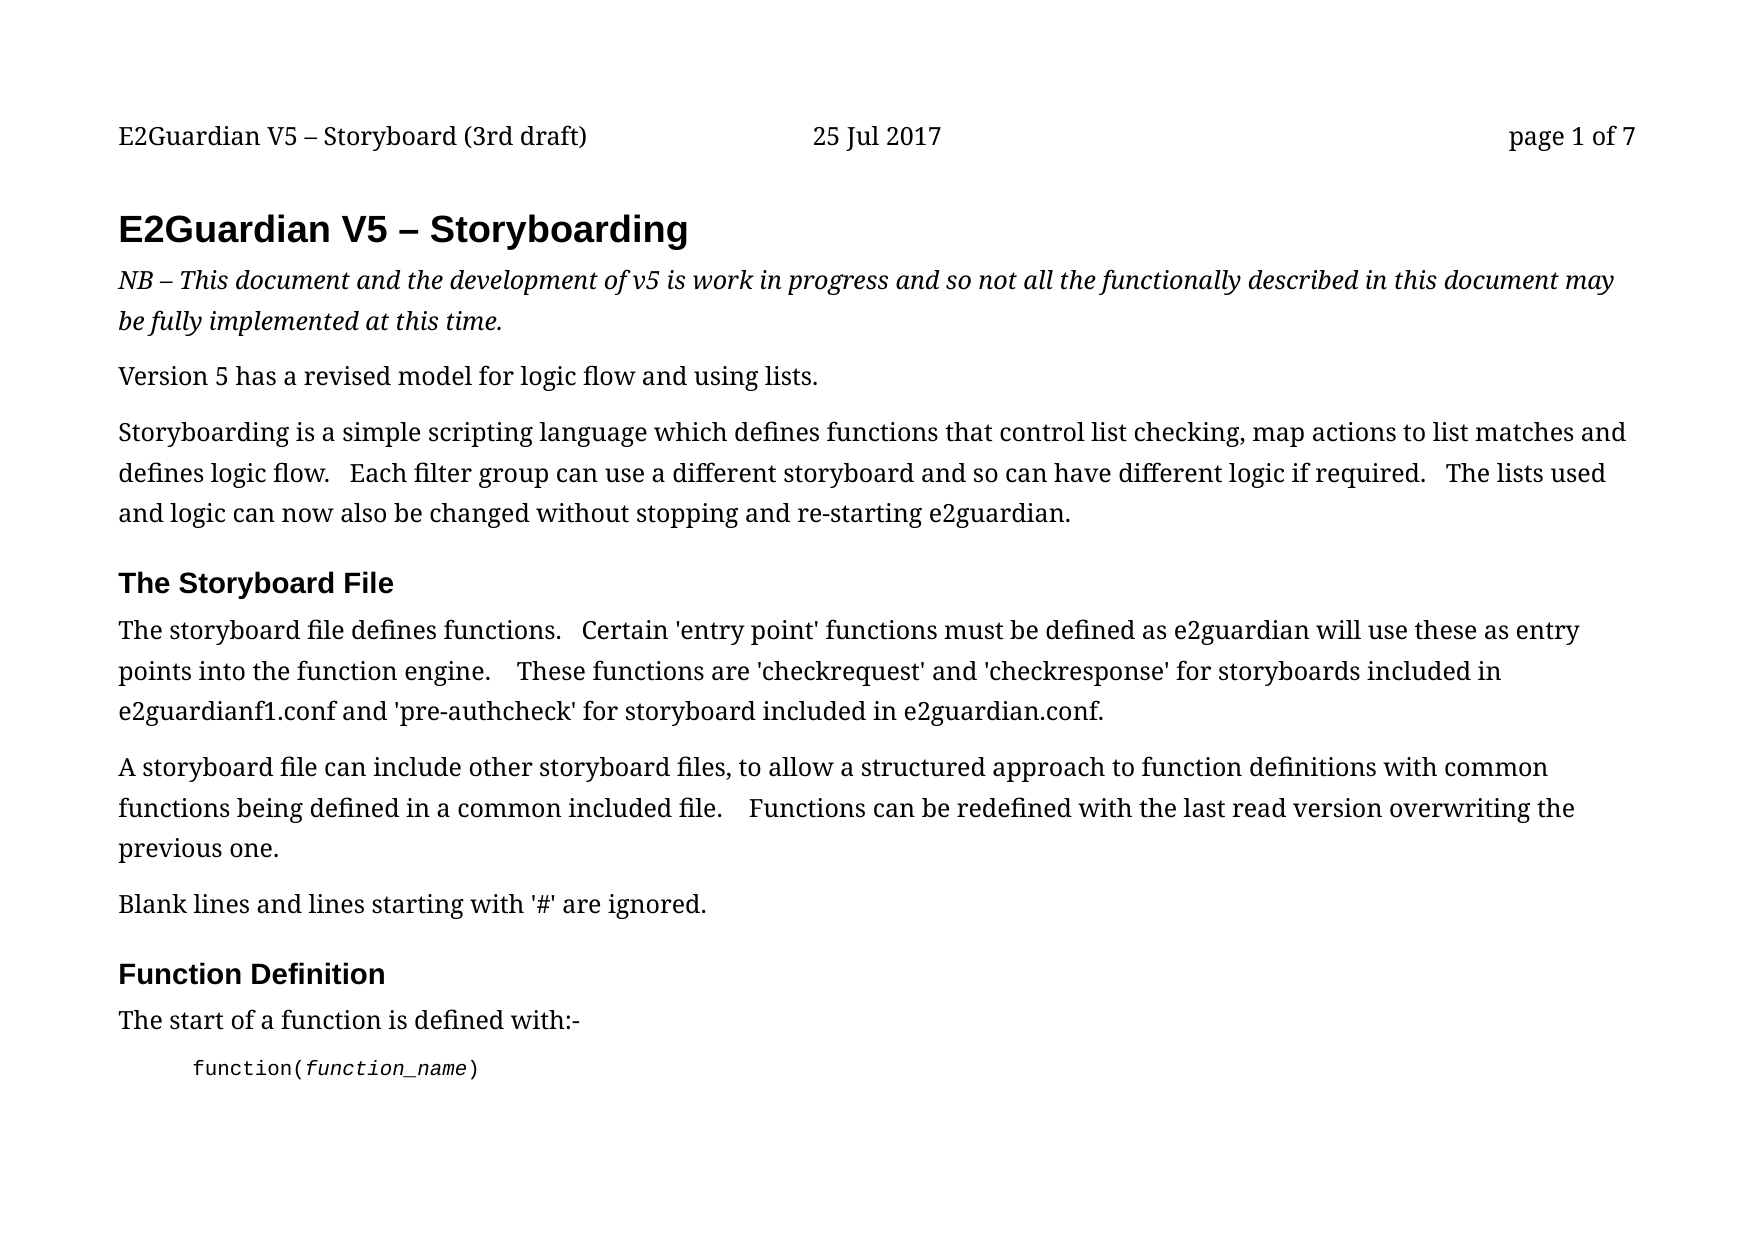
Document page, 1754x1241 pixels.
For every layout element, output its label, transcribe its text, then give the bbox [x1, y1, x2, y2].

text Version 5 has a revised model for logic flow and using lists. [118, 359, 1636, 393]
text Blank lines and lines starting with '#' are ignored. [118, 887, 1636, 921]
subtitle Function Definition [118, 957, 1636, 990]
text NB – This document and the development of v5 is work in progress and so not all the functionally described in this document may be fully implemented at this time. [118, 263, 1636, 338]
text function(function_name) [192, 1058, 1636, 1082]
subtitle The Storyboard File [118, 566, 1636, 600]
text A storyboard file can include other storyboard files, to allow a structured approach to function definitions with common functions being defined in a common included file. Functions can be redefined with the last read version overwriting the previous one. [118, 749, 1636, 865]
subtitle E2Guardian V5 – Storyboarding [118, 207, 1636, 250]
text Storyboarding is a simple scripting language which defines functions that control list checking, map actions to list matches and defines logic flow. Each filter group can use a different storyboard and so can have different logic if required. The lists used and logic can now also be changed without stopping and re-starting e2guardian. [118, 414, 1636, 530]
text The storyboard file defines functions. Certain 'entry point' functions must be defined as e2guardian will use these as entry points into the function engine. These functions are 'checkrequest' and 'checkresponse' for storyboards included in e2guardianf1.conf and 'pre-authcheck' for storyboard included in e2guardian.conf. [118, 612, 1636, 728]
text The start of a function is defined with:- [118, 1003, 1636, 1037]
